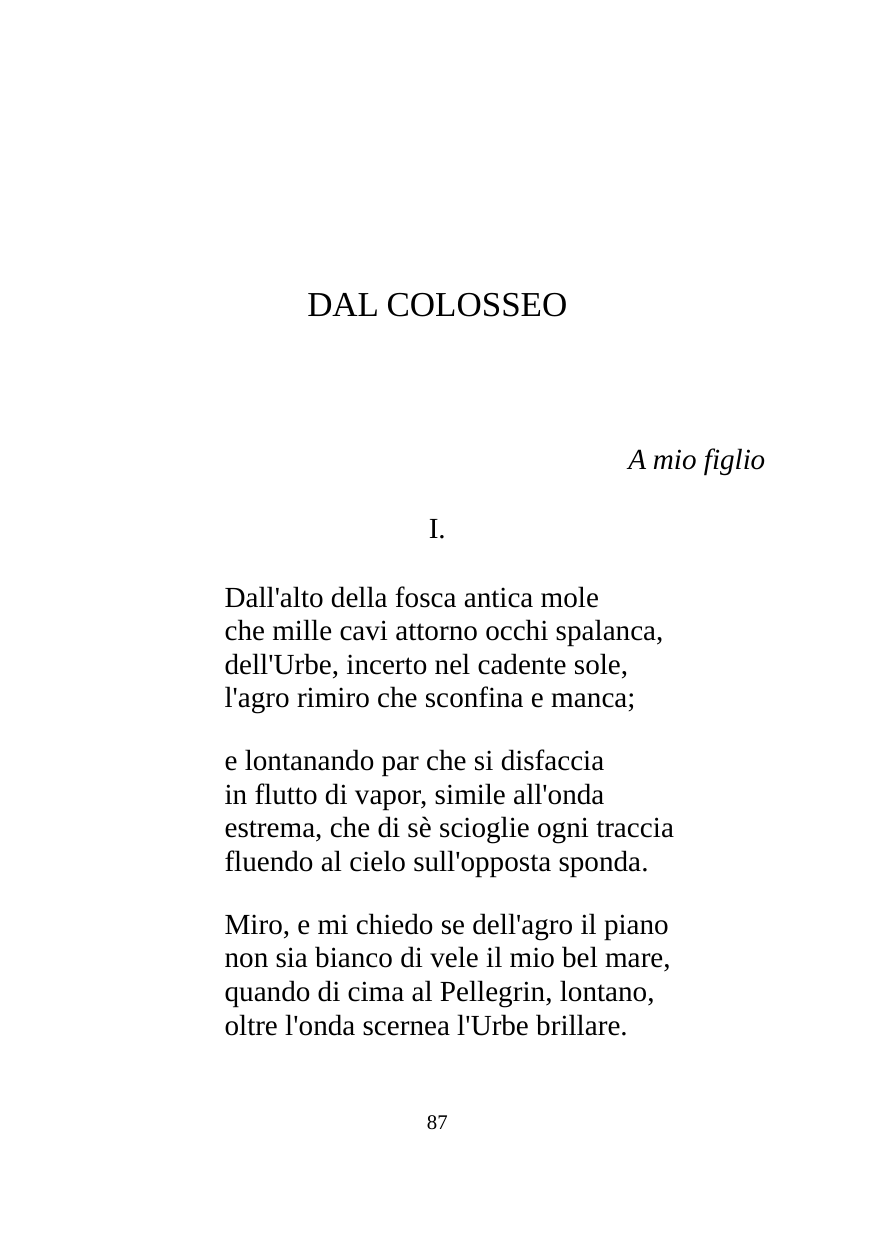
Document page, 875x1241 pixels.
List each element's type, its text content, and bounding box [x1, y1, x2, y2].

text Miro, e mi chiedo se dell'agro il piano non sia bianco di vele il mio bel mare, quando di cima al Pellegrin, lontano, oltre l'onda scernea l'Urbe brillare. [224, 907, 768, 1041]
text e lontanando par che si disfaccia in flutto di vapor, simile all'onda estrema, che di sè scioglie ogni traccia fluendo al cielo sull'opposta sponda. [224, 743, 768, 877]
text A mio figlio [106, 442, 768, 475]
subtitle I. [106, 511, 768, 544]
text Dall'alto della fosca antica mole che mille cavi attorno occhi spalanca, dell'Urbe, incerto nel cadente sole, l'agro rimiro che sconfina e manca; [224, 580, 768, 714]
subtitle DAL COLOSSEO [106, 283, 768, 324]
